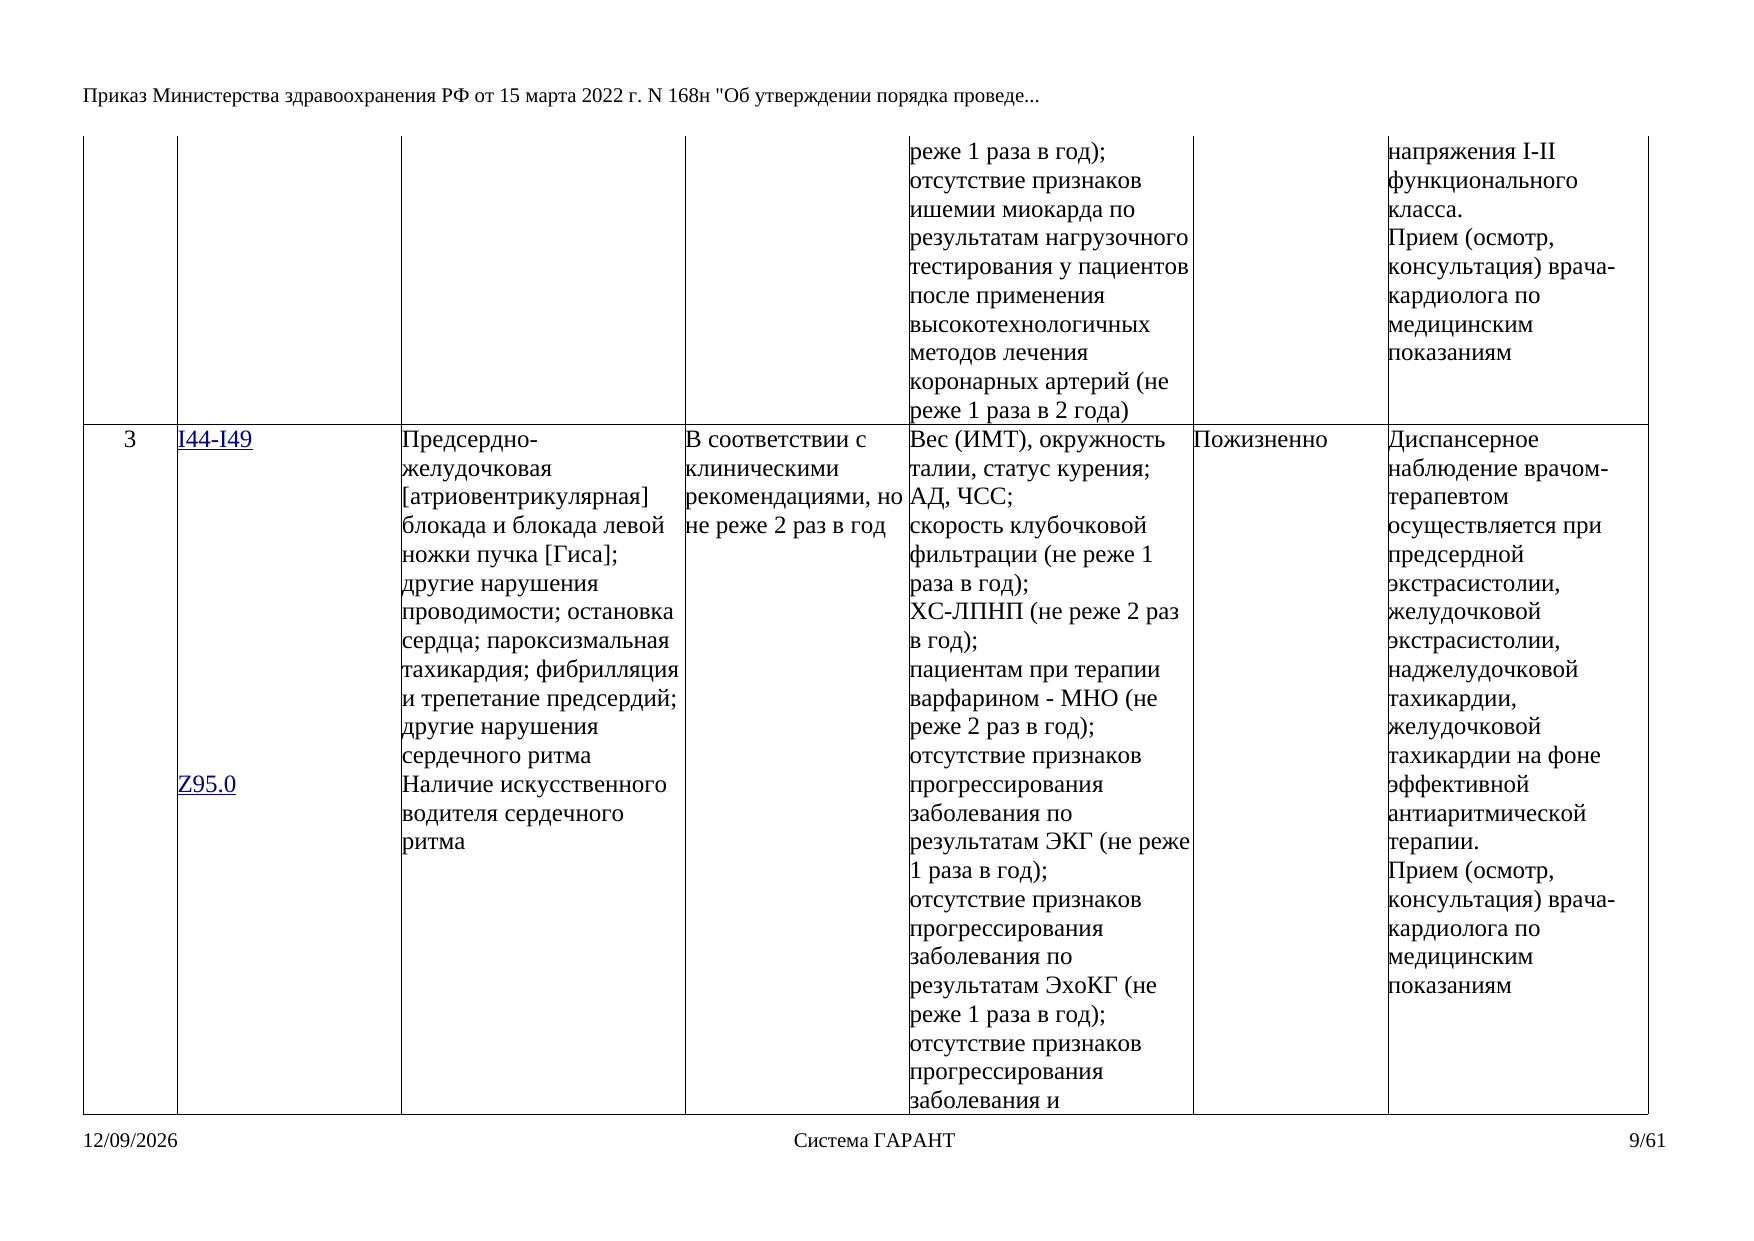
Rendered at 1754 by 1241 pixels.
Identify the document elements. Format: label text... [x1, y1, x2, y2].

table_cell Наличие искусственного водителя сердечного ритма [402, 769, 685, 1114]
table_cell 3 [84, 425, 177, 769]
table_cell [686, 136, 909, 424]
table_cell I44-I49 [178, 425, 401, 769]
table_cell реже 1 раза в год); отсутствие признаков ишемии миокарда по результатам нагрузочного тестирования у пациентов после применения высокотехнологичных методов лечения коронарных артерий (не реже 1 раза в 2 года) [910, 136, 1193, 424]
table_cell напряжения I-II функционального класса. Прием (осмотр, консультация) врача-кардиолога по медицинским показаниям [1389, 136, 1648, 424]
table_cell Z95.0 [178, 769, 401, 1114]
table_cell [178, 136, 401, 424]
table_cell В соответствии с клиническими рекомендациями, но не реже 2 раз в год [686, 425, 909, 1114]
table_cell Пожизненно [1194, 425, 1388, 1114]
table_cell [1194, 136, 1388, 424]
table_cell [84, 769, 177, 1114]
table_cell Вес (ИМТ), окружность талии, статус курения; АД, ЧСС; скорость клубочковой фильтрации (не реже 1 раза в год); ХС-ЛПНП (не реже 2 раз в год); пациентам при терапии варфарином - MHO (не реже 2 раз в год); отсутствие признаков прогрессирования заболевания по результатам ЭКГ (не реже 1 раза в год); отсутствие признаков прогрессирования заболевания по результатам ЭхоКГ (не реже 1 раза в год); отсутствие признаков прогрессирования заболевания и [910, 425, 1193, 1114]
table_cell [84, 136, 177, 424]
table_cell Предсердно-желудочковая [атриовентрикулярная] блокада и блокада левой ножки пучка [Гиса]; другие нарушения проводимости; остановка сердца; пароксизмальная тахикардия; фибрилляция и трепетание предсердий; другие нарушения сердечного ритма [402, 425, 685, 769]
table_cell [402, 136, 685, 424]
table_cell Диспансерное наблюдение врачом-терапевтом осуществляется при предсердной экстрасистолии, желудочковой экстрасистолии, наджелудочковой тахикардии, желудочковой тахикардии на фоне эффективной антиаритмической терапии. Прием (осмотр, консультация) врача-кардиолога по медицинским показаниям [1389, 425, 1648, 1114]
